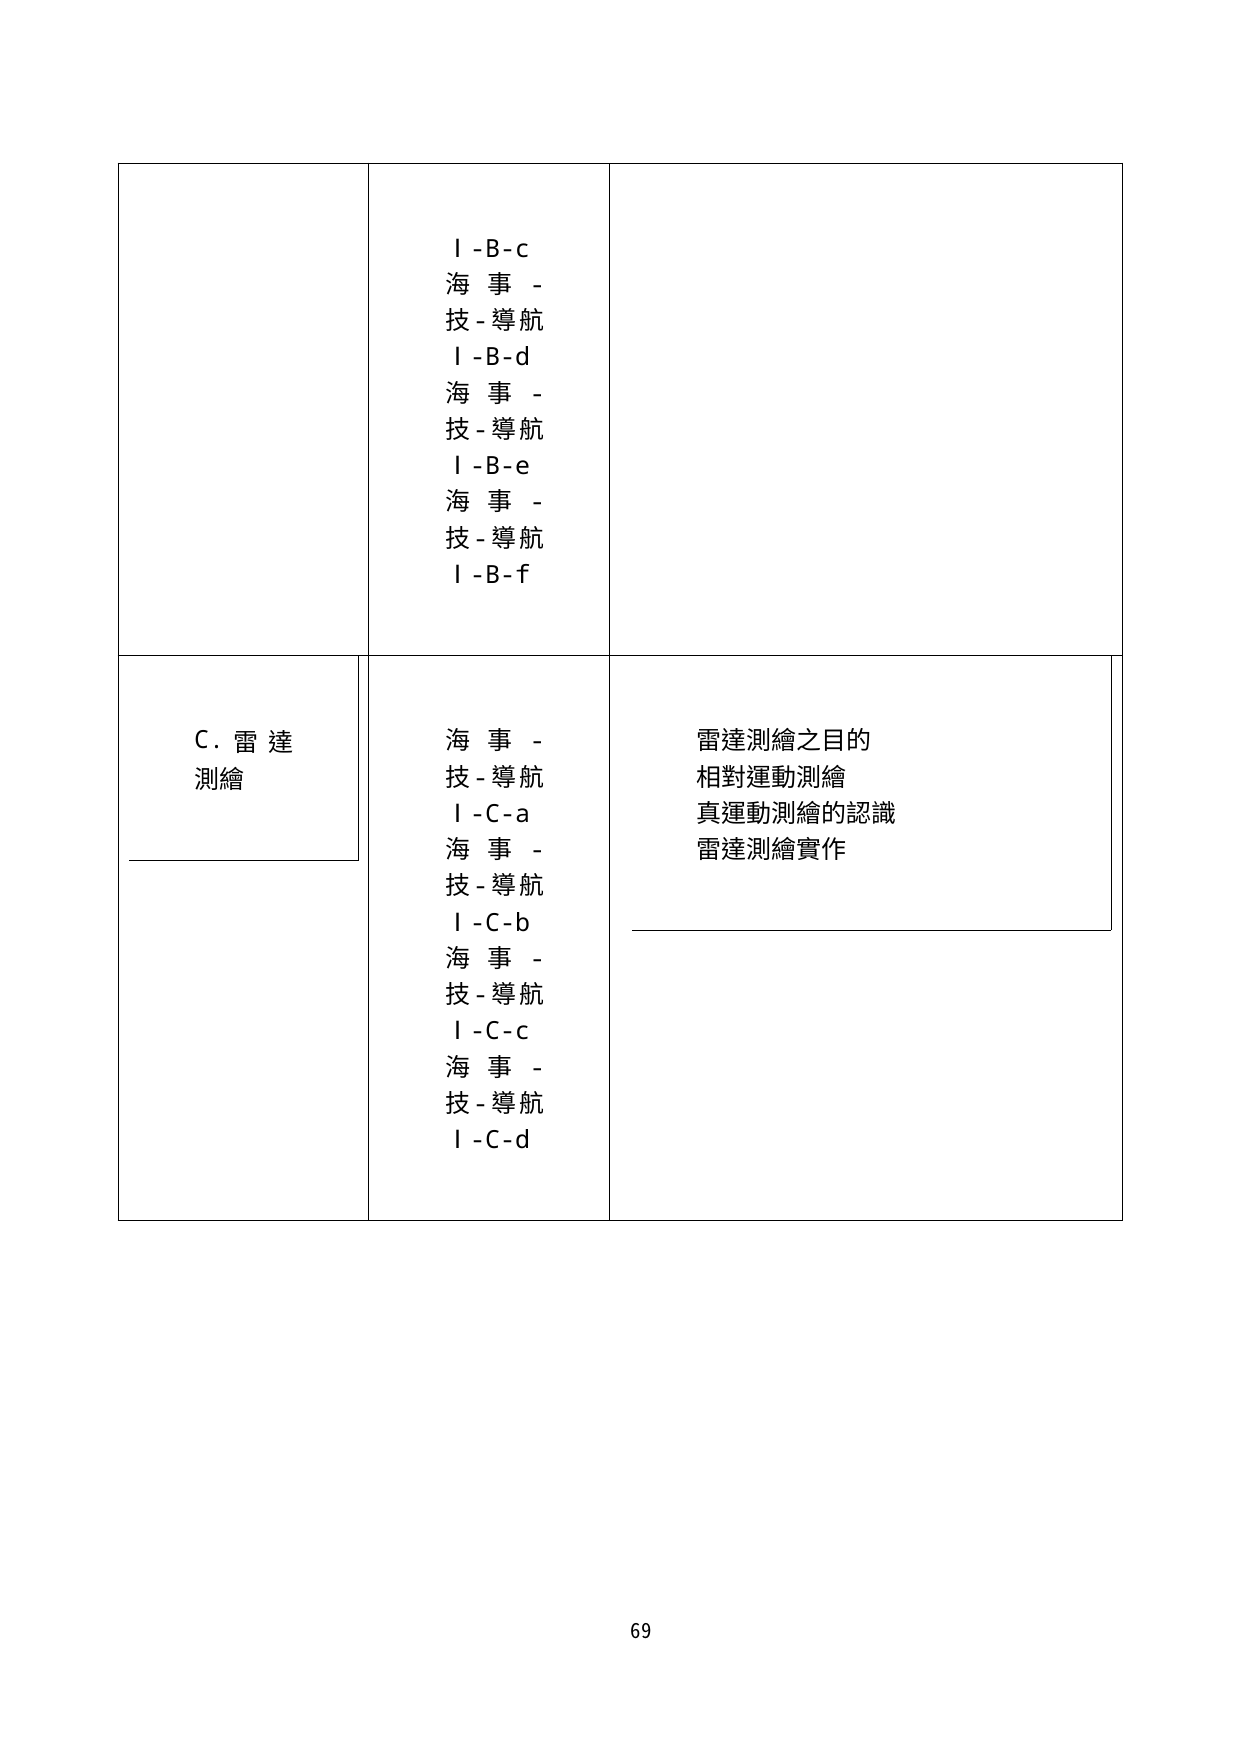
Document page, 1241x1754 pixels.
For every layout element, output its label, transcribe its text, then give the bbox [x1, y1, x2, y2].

table_cell [610, 656, 620, 1220]
table_cell [620, 164, 1122, 655]
table_cell 雷達測繪之目的 相對運動測繪 真運動測繪的認識 雷達測繪實作 [620, 656, 1122, 1220]
table_cell Ⅰ-B-c 海事-技-導航Ⅰ-B-d 海事-技-導航Ⅰ-B-e 海事-技-導航Ⅰ-B-f [369, 164, 609, 655]
table_cell C.雷達測繪 [119, 656, 368, 1220]
table_cell 海事-技-導航Ⅰ-C-a 海事-技-導航Ⅰ-C-b 海事-技-導航Ⅰ-C-c 海事-技-導航Ⅰ-C-d [369, 656, 609, 1220]
table_cell [610, 164, 620, 655]
table_cell [119, 164, 368, 655]
